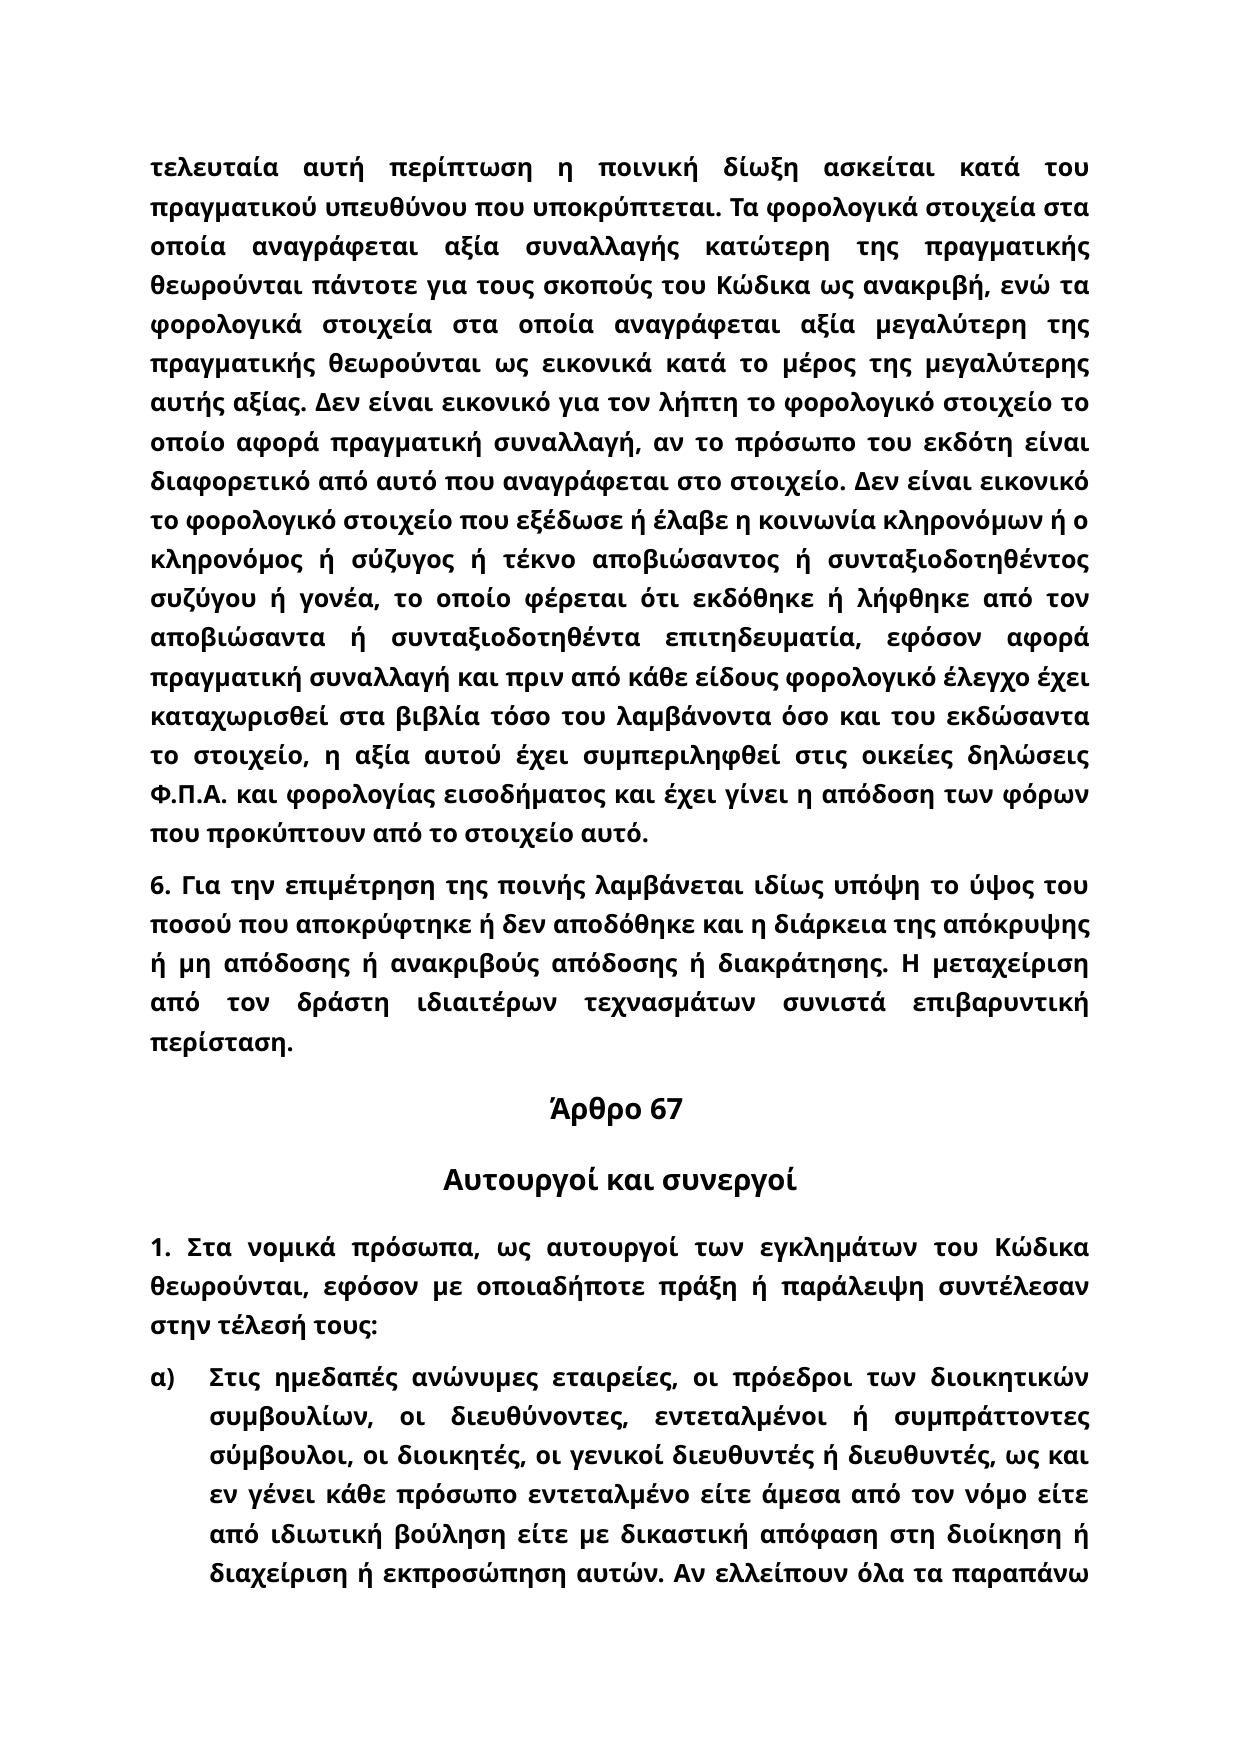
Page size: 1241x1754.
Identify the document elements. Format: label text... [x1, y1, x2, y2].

subtitle Αυτουργοί και συνεργοί [150, 1159, 1090, 1199]
list α) Στις ημεδαπές ανώνυμες εταιρείες, οι πρόεδροι των διοικητικών συμβουλίων, οι διευθύνοντες, εντεταλμένοι ή συμπράττοντες σύμβουλοι, οι διοικητές, οι γενικοί διευθυντές ή διευθυντές, ως και εν γένει κάθε πρόσωπο εντεταλμένο είτε άμεσα από τον νόμο είτε από ιδιωτική βούληση είτε με δικαστική απόφαση στη διοίκηση ή διαχείριση ή εκπροσώπηση αυτών. Αν ελλείπουν όλα τα παραπάνω [150, 1359, 1090, 1589]
text 6. Για την επιμέτρηση της ποινής λαμβάνεται ιδίως υπόψη το ύψος του ποσού που αποκρύφτηκε ή δεν αποδόθηκε και η διάρκεια της απόκρυψης ή μη απόδοσης ή ανακριβούς απόδοσης ή διακράτησης. Η μεταχείριση από τον δράστη ιδιαιτέρων τεχνασμάτων συνιστά επιβαρυντική περίσταση. [150, 867, 1090, 1058]
text τελευταία αυτή περίπτωση η ποινική δίωξη ασκείται κατά του πραγματικού υπευθύνου που υποκρύπτεται. Τα φορολογικά στοιχεία στα οποία αναγράφεται αξία συναλλαγής κατώτερη της πραγματικής θεωρούνται πάντοτε για τους σκοπούς του Κώδικα ως ανακριβή, ενώ τα φορολογικά στοιχεία στα οποία αναγράφεται αξία μεγαλύτερη της πραγματικής θεωρούνται ως εικονικά κατά το μέρος της μεγαλύτερης αυτής αξίας. Δεν είναι εικονικό για τον λήπτη το φορολογικό στοιχείο το οποίο αφορά πραγματική συναλλαγή, αν το πρόσωπο του εκδότη είναι διαφορετικό από αυτό που αναγράφεται στο στοιχείο. Δεν είναι εικονικό το φορολογικό στοιχείο που εξέδωσε ή έλαβε η κοινωνία κληρονόμων ή ο κληρονόμος ή σύζυγος ή τέκνο αποβιώσαντος ή συνταξιοδοτηθέντος συζύγου ή γονέα, το οποίο φέρεται ότι εκδόθηκε ή λήφθηκε από τον αποβιώσαντα ή συνταξιοδοτηθέντα επιτηδευματία, εφόσον αφορά πραγματική συναλλαγή και πριν από κάθε είδους φορολογικό έλεγχο έχει καταχωρισθεί στα βιβλία τόσο του λαμβάνοντα όσο και του εκδώσαντα το στοιχείο, η αξία αυτού έχει συμπεριληφθεί στις οικείες δηλώσεις Φ.Π.Α. και φορολογίας εισοδήματος και έχει γίνει η απόδοση των φόρων που προκύπτουν από το στοιχείο αυτό. [150, 150, 1090, 850]
subtitle Άρθρο 67 [150, 1088, 1090, 1128]
text 1. Στα νομικά πρόσωπα, ως αυτουργοί των εγκλημάτων του Κώδικα θεωρούνται, εφόσον με οποιαδήποτε πράξη ή παράλειψη συντέλεσαν στην τέλεσή τους: [150, 1229, 1090, 1342]
